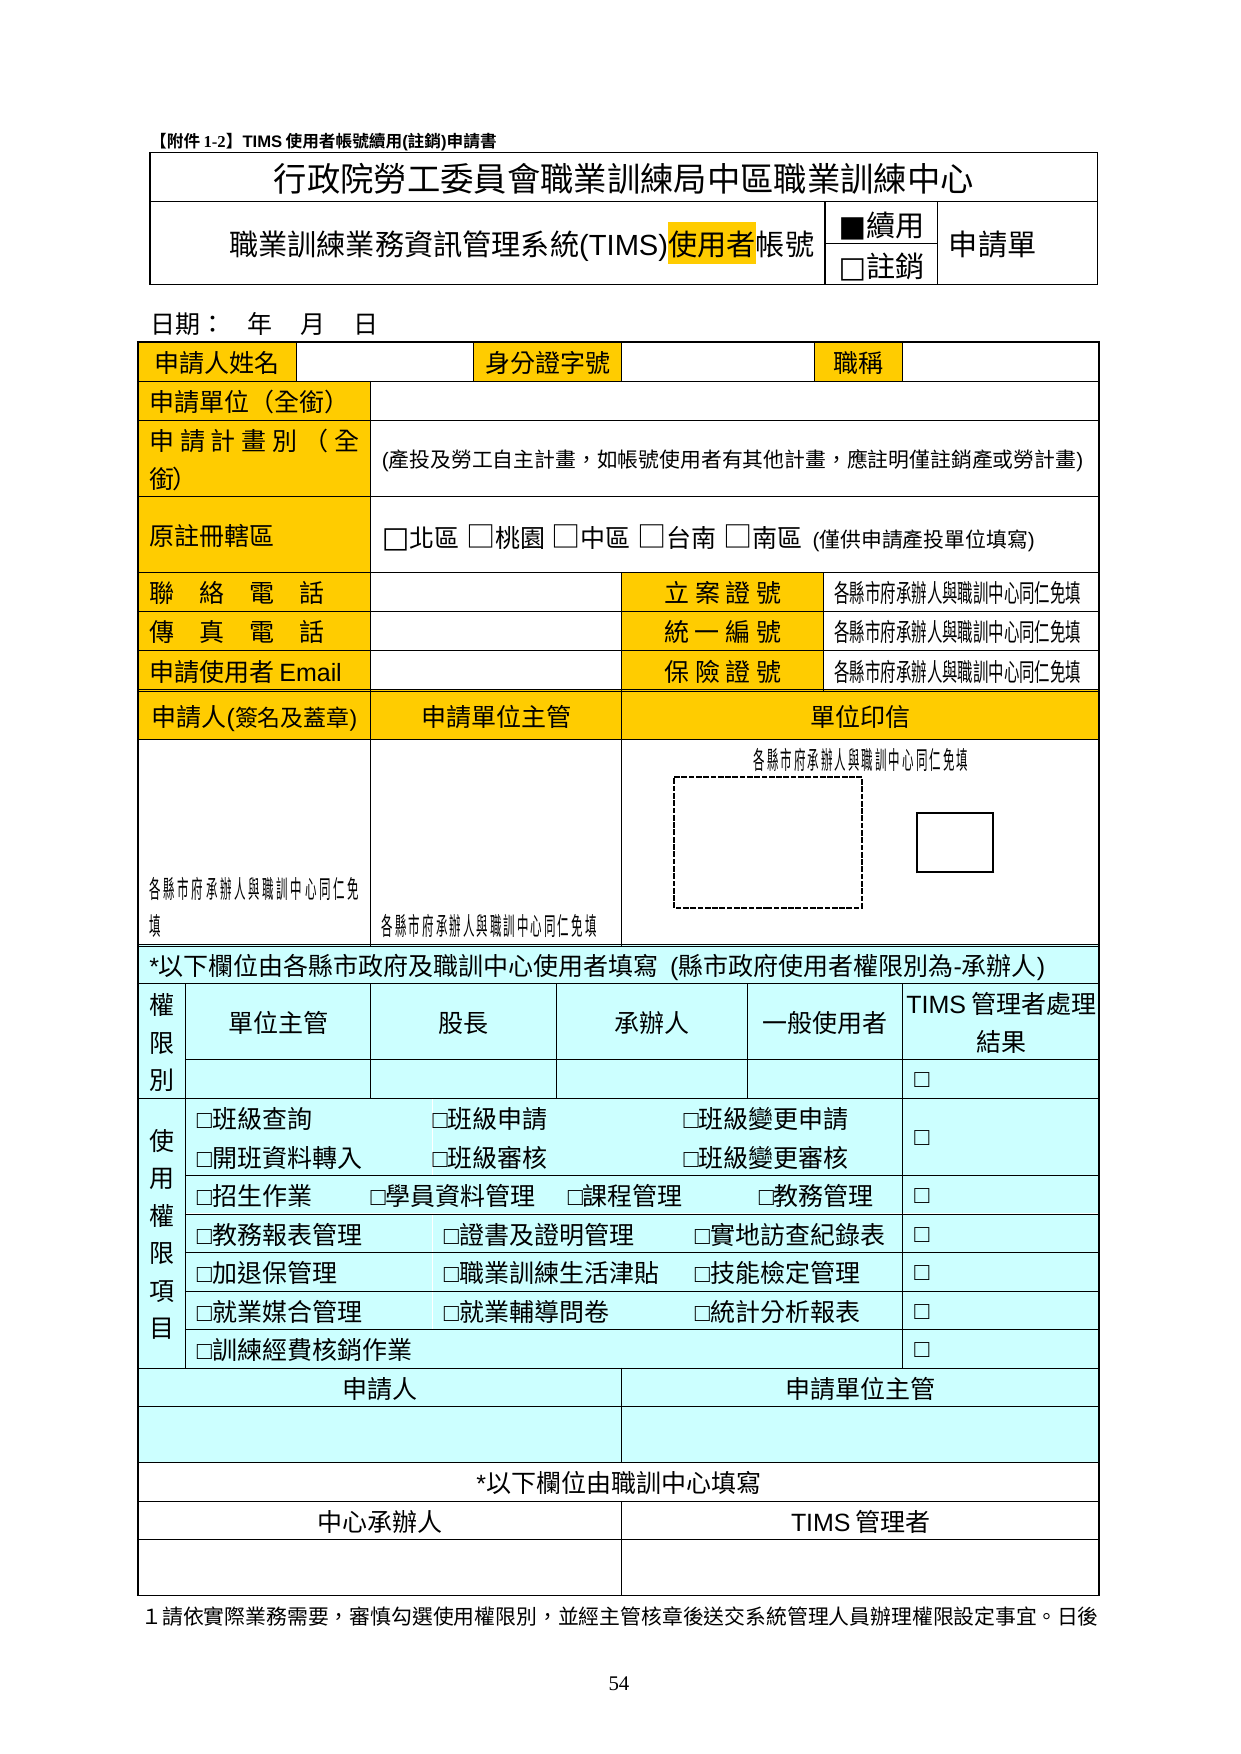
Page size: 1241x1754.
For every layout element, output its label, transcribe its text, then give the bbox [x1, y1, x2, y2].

subtitle 【附件1-2】TIMS使用者帳號續用(註銷)申請書 [150, 127, 1087, 152]
table_cell [371, 612, 621, 650]
table_cell □證書及證明管理 [433, 1215, 683, 1252]
table_cell □就業媒合管理 [186, 1292, 432, 1329]
table_cell [371, 1060, 556, 1098]
table_header [903, 343, 1098, 381]
table_cell 申請人 [139, 1369, 621, 1406]
table_cell [371, 382, 1098, 420]
table_cell □就業輔導問卷 [433, 1292, 683, 1329]
table_cell 職業訓練業務資訊管理系統(TIMS)使用者帳號 [151, 202, 824, 284]
table_cell 一般使用者 [748, 984, 902, 1059]
table_header [622, 343, 814, 381]
table_cell [622, 1540, 1098, 1595]
table_cell 股長 [371, 984, 556, 1059]
table_cell 申請單位主管 [371, 692, 621, 739]
table_cell □ [903, 1060, 1098, 1098]
table_cell [748, 1060, 902, 1098]
table_cell □實地訪查紀錄表 [683, 1215, 902, 1252]
table_cell [622, 1407, 1098, 1462]
table_cell □班級變更申請 [683, 1099, 902, 1136]
table_cell [557, 1060, 747, 1098]
table_cell 立 案 證 號 [622, 573, 823, 611]
table_cell □班級查詢 [186, 1099, 432, 1136]
table_cell 各縣市府承辦人與職訓中心同仁免填 [824, 651, 1098, 689]
table_cell □北區 □桃園 □中區 □台南 □南區 (僅供申請產投單位填寫) [371, 497, 1098, 572]
table_cell 申請人(簽名及蓋章) [139, 692, 370, 739]
table_cell □教務報表管理 [186, 1215, 432, 1252]
table_cell □班級審核 [433, 1136, 683, 1175]
table_cell □職業訓練生活津貼 [433, 1253, 683, 1291]
table_cell 聯 絡 電 話 [139, 573, 370, 611]
table_header 職稱 [815, 343, 902, 381]
table_cell 申請單位主管 [622, 1369, 1098, 1406]
table_cell □課程管理 [556, 1176, 747, 1213]
table_cell □ [903, 1099, 1098, 1175]
table_cell [139, 1407, 621, 1462]
table_header [297, 343, 473, 381]
table_cell □ [903, 1330, 1098, 1368]
table_cell 使用權限項目 [139, 1099, 185, 1368]
table_cell 各縣市府承辦人與職訓中心同仁免填 [139, 740, 370, 943]
table_cell [371, 651, 621, 689]
table_cell □班級申請 [433, 1099, 683, 1136]
table_cell □加退保管理 [186, 1253, 432, 1291]
table_cell (產投及勞工自主計畫，如帳號使用者有其他計畫，應註明僅註銷產或勞計畫) [371, 421, 1098, 496]
table_header 身分證字號 [474, 343, 621, 381]
text 日期： 年 月 日 [150, 304, 1087, 341]
table_cell 申請計畫別（全銜） [139, 421, 370, 496]
table_cell □統計分析報表 [683, 1292, 902, 1329]
table_cell *以下欄位由職訓中心填寫 [139, 1463, 1098, 1501]
table_cell □招生作業 [186, 1176, 370, 1213]
table_cell 統 一 編 號 [622, 612, 823, 650]
table_cell TIMS管理者 [622, 1502, 1098, 1539]
table_header 行政院勞工委員會職業訓練局中區職業訓練中心 [151, 153, 1097, 201]
table_cell 各縣市府承辦人與職訓中心同仁免填 [824, 573, 1098, 611]
table_cell 單位主管 [186, 984, 370, 1059]
table_cell ■續用 [826, 202, 937, 243]
table_cell 單位印信 [622, 692, 1098, 739]
table_cell □註銷 [826, 244, 937, 284]
table_cell 各縣市府承辦人與職訓中心同仁免填 [371, 740, 621, 943]
table_cell □ [903, 1292, 1098, 1329]
text １請依實際業務需要，審慎勾選使用權限別，並經主管核章後送交系統管理人員辦理權限設定事宜。日後 [141, 1596, 1098, 1634]
table_cell □訓練經費核銷作業 [186, 1330, 902, 1368]
table_cell 申請單 [938, 202, 1097, 284]
table_cell 承辦人 [557, 984, 747, 1059]
table_cell *以下欄位由各縣市政府及職訓中心使用者填寫 (縣市政府使用者權限別為-承辦人) [139, 947, 1098, 983]
table_cell TIMS管理者處理結果 [903, 984, 1098, 1059]
table_cell 各縣市府承辦人與職訓中心同仁免填 [622, 740, 1098, 943]
table_cell 原註冊轄區 [139, 497, 370, 572]
table_cell [139, 1540, 621, 1595]
table_cell 申請單位（全銜） [139, 382, 370, 420]
table_cell □教務管理 [747, 1176, 902, 1213]
table_cell □ [903, 1253, 1098, 1291]
table_header 申請人姓名 [139, 343, 296, 381]
table_cell 中心承辦人 [139, 1502, 621, 1539]
table_cell 傳 真 電 話 [139, 612, 370, 650]
table_cell □班級變更審核 [683, 1136, 902, 1175]
table_cell □ [903, 1176, 1098, 1213]
table_cell 保 險 證 號 [622, 651, 823, 689]
table_cell 各縣市府承辦人與職訓中心同仁免填 [824, 612, 1098, 650]
table_cell □ [903, 1215, 1098, 1252]
table_cell 申請使用者Email [139, 651, 370, 689]
table_cell [186, 1060, 370, 1098]
table_cell □學員資料管理 [370, 1176, 556, 1213]
table_cell □技能檢定管理 [683, 1253, 902, 1291]
table_cell □開班資料轉入 [186, 1136, 432, 1175]
table_cell [371, 573, 621, 611]
table_cell 權 限 別 [139, 984, 185, 1098]
